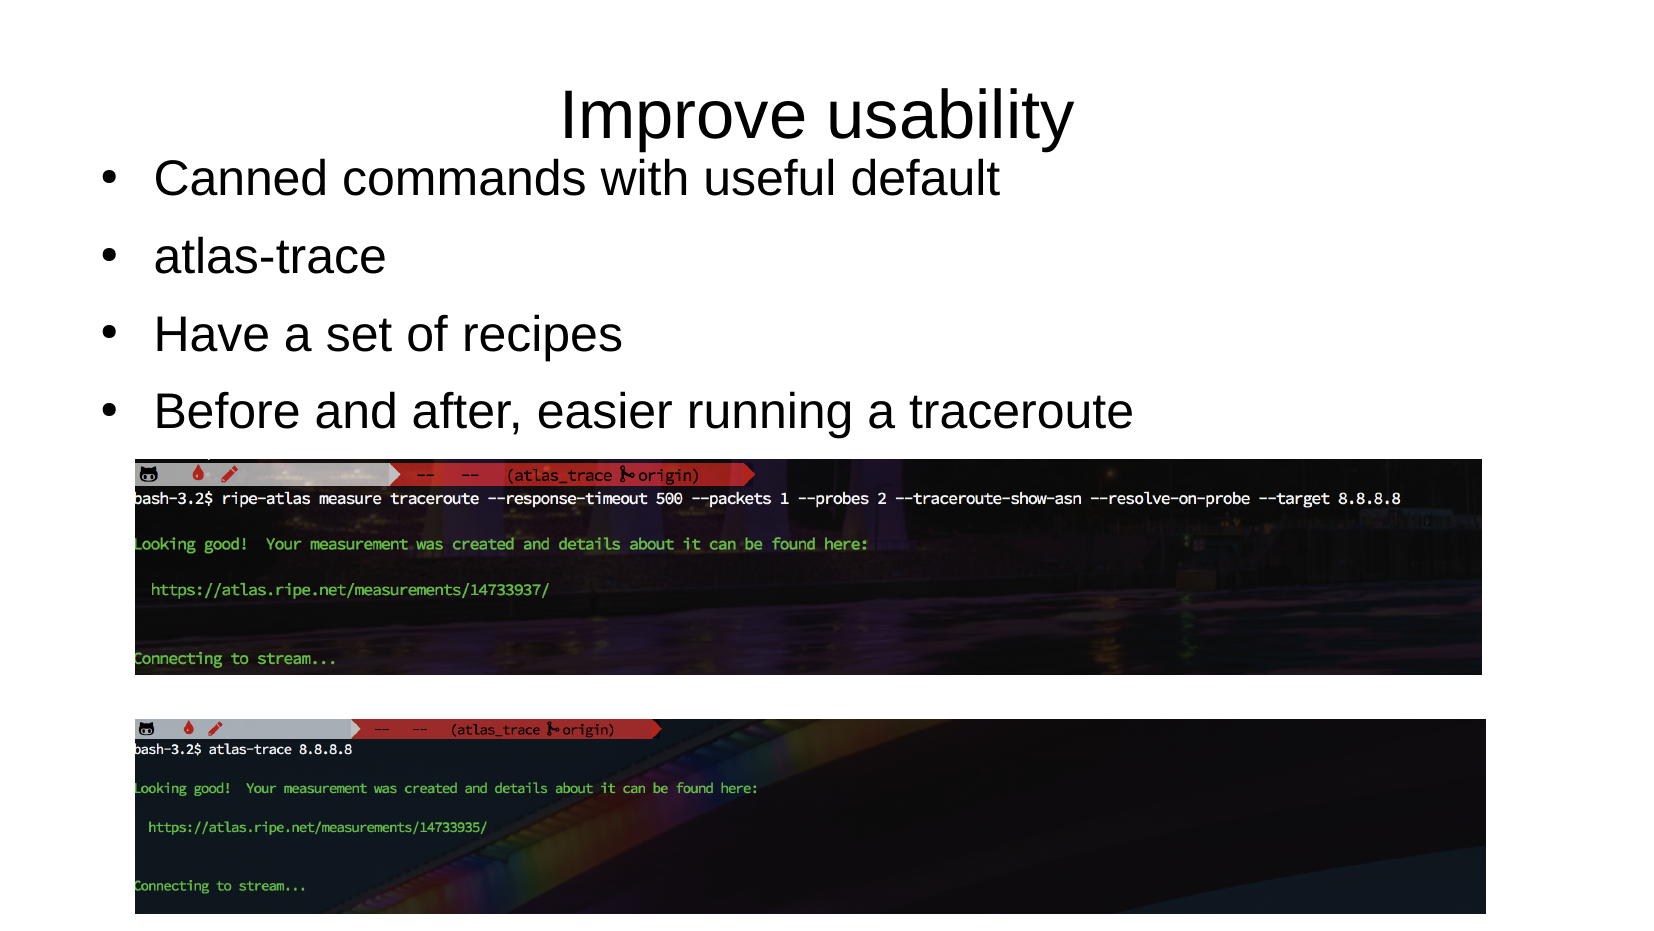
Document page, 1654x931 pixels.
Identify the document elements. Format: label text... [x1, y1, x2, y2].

picture [135, 719, 1486, 914]
list Canned commands with useful default atlas-trace Have a set of recipes Before and after, easier running a traceroute [82, 150, 1571, 690]
title Improve usability [82, 37, 1571, 150]
picture [135, 459, 1482, 676]
